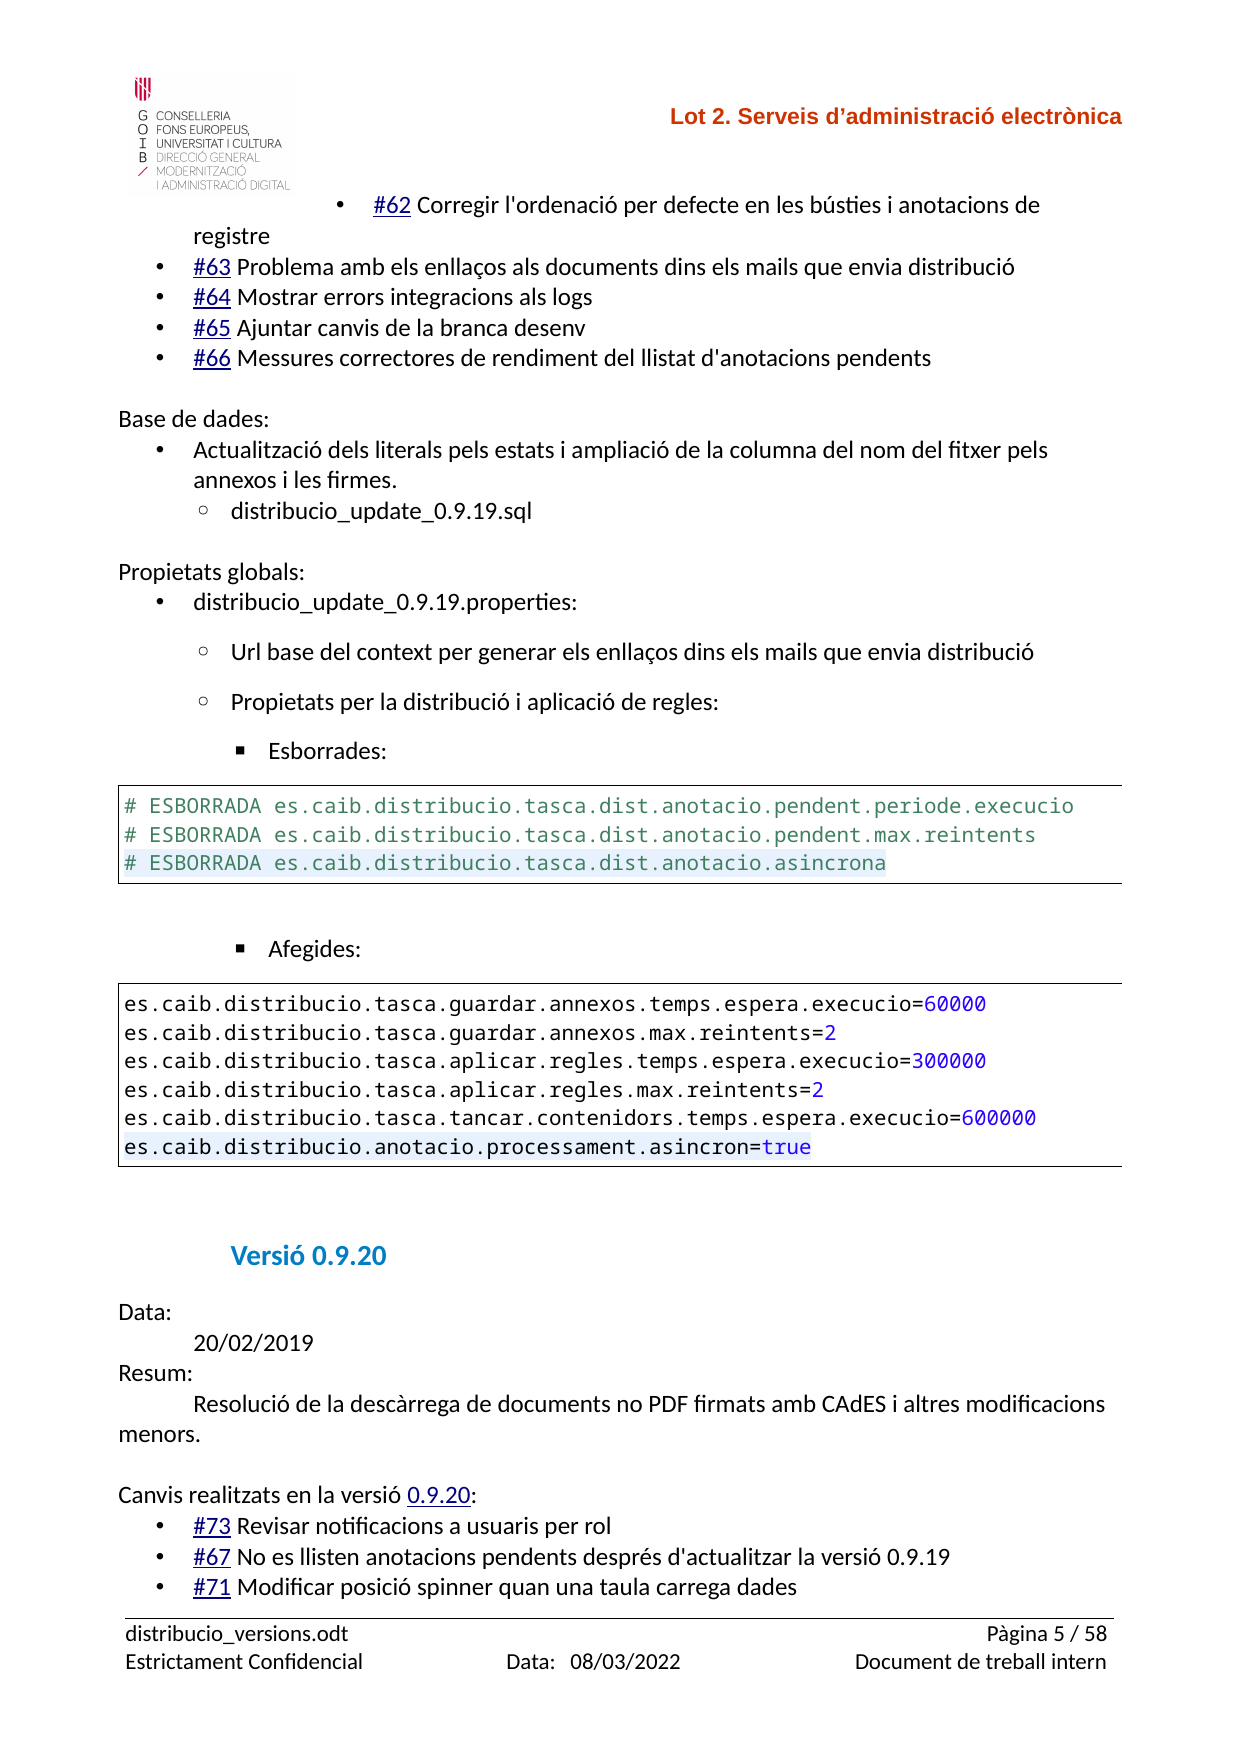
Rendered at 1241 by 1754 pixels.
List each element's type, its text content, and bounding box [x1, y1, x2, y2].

list #62 Corregir l'ordenació per defecte en les bústies i anotacions de registre [156, 190, 1122, 251]
text Canvis realitzats en la versió 0.9.20: [118, 1479, 1122, 1510]
list #71 Modificar posició spinner quan una taula carrega dades [156, 1571, 1122, 1602]
list #63 Problema amb els enllaços als documents dins els mails que envia distribució [156, 251, 1122, 281]
text Data: [118, 1296, 1122, 1327]
list Esborrades: [231, 735, 1122, 766]
list #67 No es llisten anotacions pendents després d'actualitzar la versió 0.9.19 [156, 1541, 1122, 1571]
list distribucio_update_0.9.19.properties: [156, 586, 1122, 617]
list Actualització dels literals pels estats i ampliació de la columna del nom del fitxer pels annexos i les firmes. [156, 434, 1122, 495]
subtitle Versió 0.9.20 [153, 1237, 1122, 1273]
list #64 Mostrar errors integracions als logs [156, 281, 1122, 312]
text 20/02/2019 [118, 1327, 1122, 1357]
table_header es.caib.distribucio.tasca.guardar.annexos.temps.espera.execucio=60000 es.caib.distribucio.tasca.guardar.annexos.max.reintents=2 es.caib.distribucio.tasca.aplicar.regles.temps.espera.execucio=300000 es.caib.distribucio.tasca.aplicar.regles.max.reintents=2 es.caib.distribucio.tasca.tancar.contenidors.temps.espera.execucio=600000 es.caib.distribucio.anotacio.processament.asincron=true [119, 984, 1122, 1166]
list distribucio_update_0.9.19.sql [193, 495, 1122, 525]
list #65 Ajuntar canvis de la branca desenv [156, 312, 1122, 342]
list Propietats per la distribució i aplicació de regles: [193, 686, 1122, 716]
text Base de dades: [118, 403, 1122, 434]
list Afegides: [231, 933, 1122, 964]
text Resum: [118, 1357, 1122, 1388]
list Url base del context per generar els enllaços dins els mails que envia distribució [193, 636, 1122, 667]
table_header # ESBORRADA es.caib.distribucio.tasca.dist.anotacio.pendent.periode.execucio # ESBORRADA es.caib.distribucio.tasca.dist.anotacio.pendent.max.reintents # ESBORRADA es.caib.distribucio.tasca.dist.anotacio.asincrona [119, 786, 1122, 883]
text Resolució de la descàrrega de documents no PDF firmats amb CAdES i altres modificacions menors. [118, 1388, 1122, 1449]
picture [126, 70, 299, 197]
list #66 Messures correctores de rendiment del llistat d'anotacions pendents [156, 342, 1122, 373]
text Propietats globals: [118, 556, 1122, 586]
list #73 Revisar notificacions a usuaris per rol [156, 1510, 1122, 1541]
